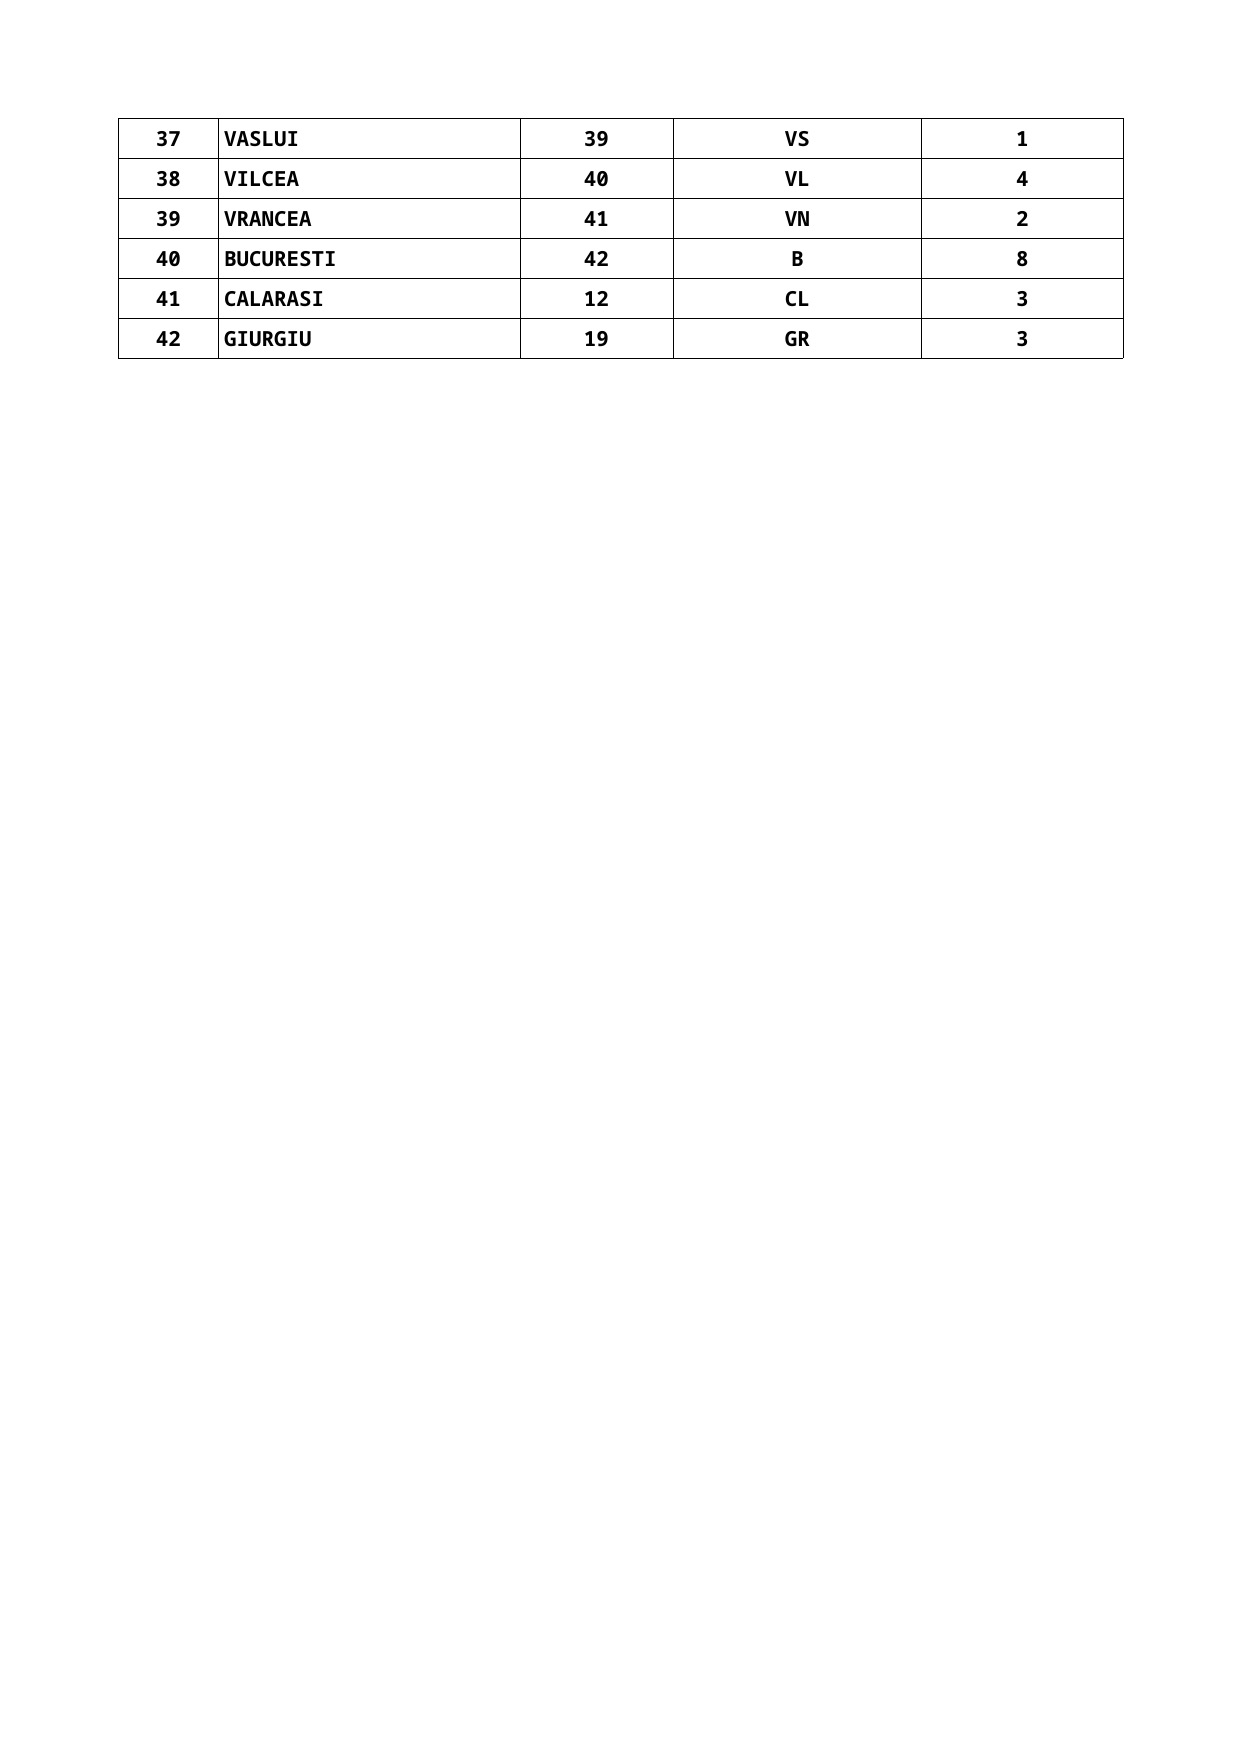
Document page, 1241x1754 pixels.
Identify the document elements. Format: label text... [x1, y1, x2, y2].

table_cell 38 [119, 159, 218, 198]
table_cell BUCURESTI [219, 239, 520, 278]
table_cell 42 [521, 239, 673, 278]
table_cell VL [674, 159, 921, 198]
table_cell 4 [922, 159, 1123, 198]
table_cell VASLUI [219, 119, 520, 158]
table_cell CALARASI [219, 279, 520, 318]
table_cell 41 [521, 199, 673, 238]
table_cell 39 [521, 119, 673, 158]
table_cell 3 [922, 319, 1123, 358]
table_cell CL [674, 279, 921, 318]
table_cell 2 [922, 199, 1123, 238]
table_cell GR [674, 319, 921, 358]
table_cell VILCEA [219, 159, 520, 198]
table_cell 12 [521, 279, 673, 318]
table_cell 41 [119, 279, 218, 318]
table_cell 39 [119, 199, 218, 238]
table_cell 1 [922, 119, 1123, 158]
table_cell B [674, 239, 921, 278]
table_cell 40 [119, 239, 218, 278]
table_cell 3 [922, 279, 1123, 318]
table_cell VRANCEA [219, 199, 520, 238]
table_cell VS [674, 119, 921, 158]
table_cell 8 [922, 239, 1123, 278]
table_cell GIURGIU [219, 319, 520, 358]
table_cell VN [674, 199, 921, 238]
table_cell 42 [119, 319, 218, 358]
table_cell 40 [521, 159, 673, 198]
table_cell 19 [521, 319, 673, 358]
table_cell 37 [119, 119, 218, 158]
